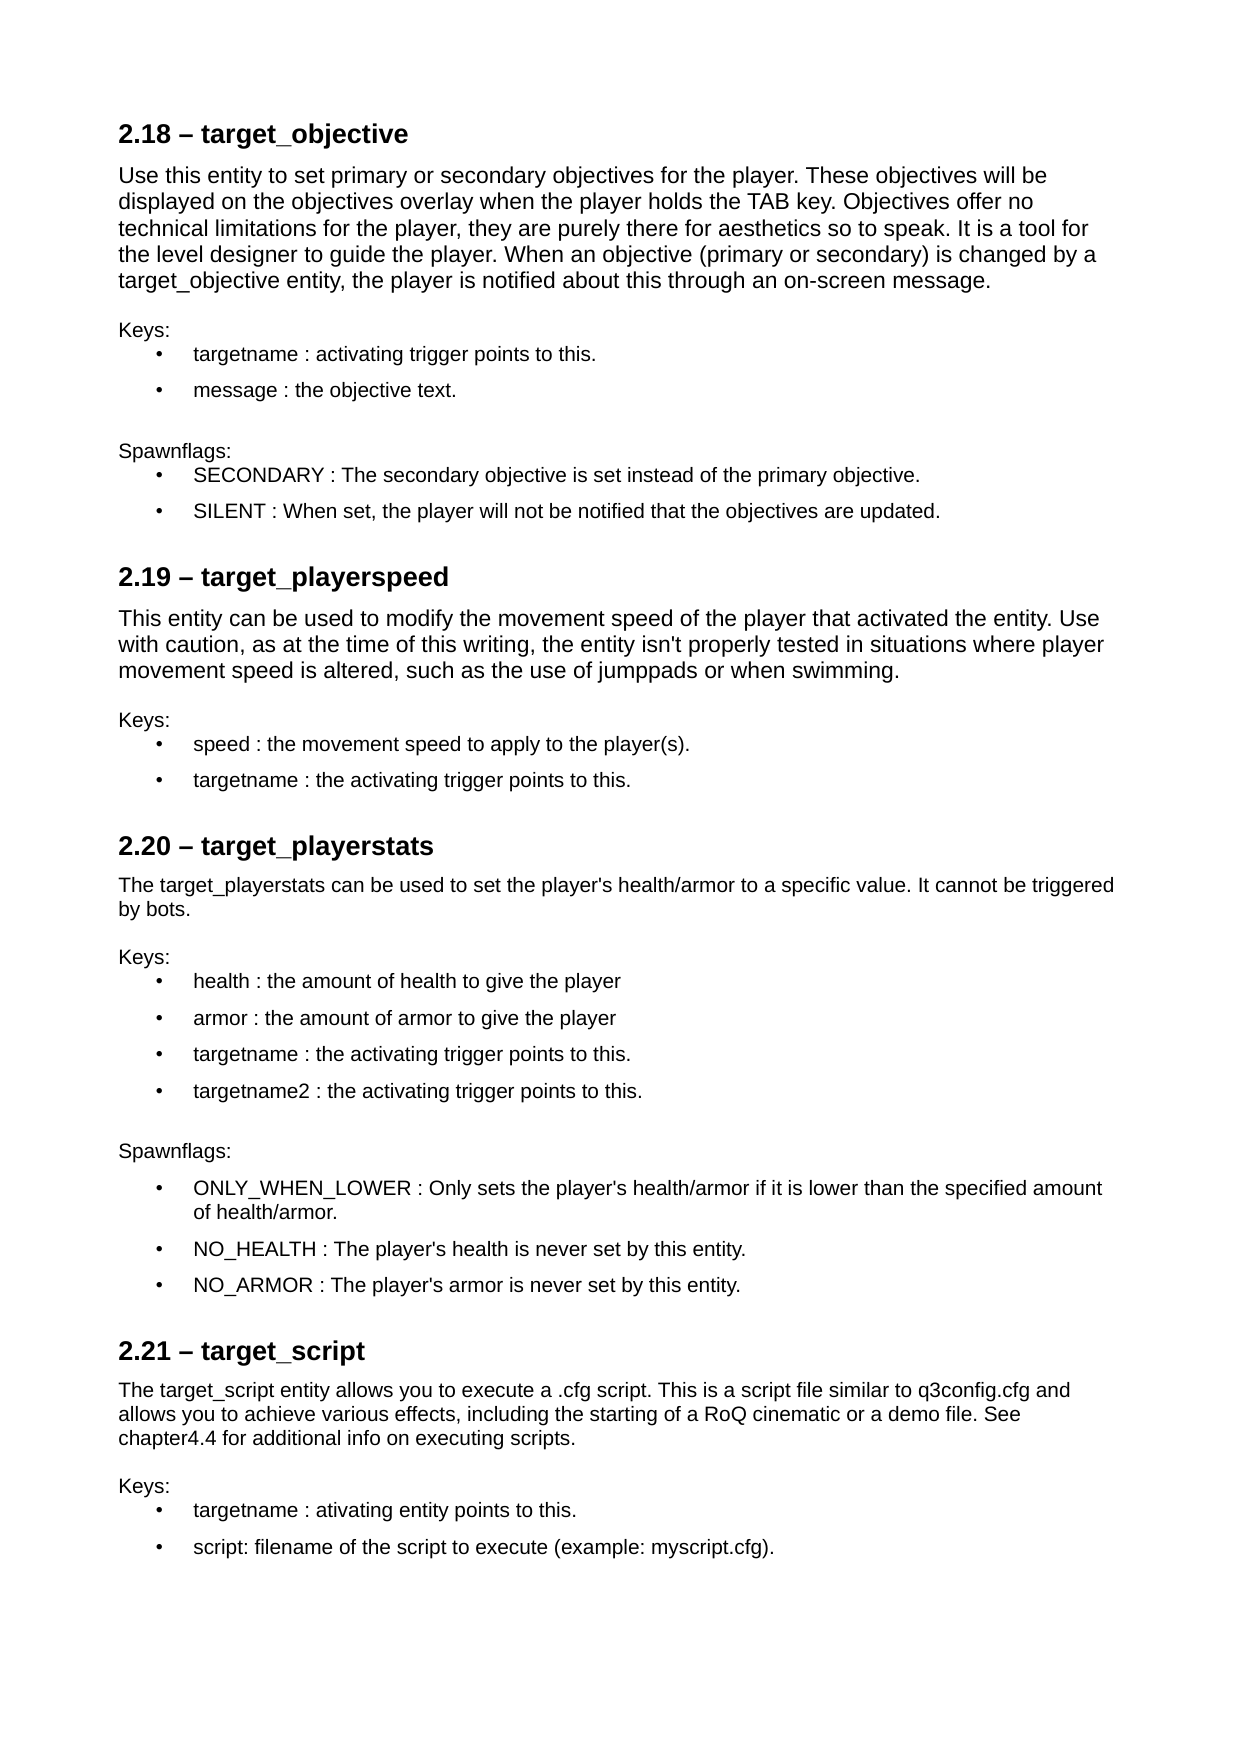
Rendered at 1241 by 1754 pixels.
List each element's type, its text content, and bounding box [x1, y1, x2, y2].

list targetname2 : the activating trigger points to this. [156, 1079, 1122, 1103]
text Keys: [118, 318, 1122, 342]
list script: filename of the script to execute (example: myscript.cfg). [156, 1534, 1122, 1559]
subtitle 2.19 – target_playerspeed [118, 561, 1122, 592]
text Keys: [118, 707, 1122, 731]
list targetname : ativating entity points to this. [156, 1498, 1122, 1522]
list NO_ARMOR : The player's armor is never set by this entity. [156, 1273, 1122, 1297]
list SILENT : When set, the player will not be notified that the objectives are updated. [156, 499, 1122, 523]
list SECONDARY : The secondary objective is set instead of the primary objective. [156, 463, 1122, 487]
text Spawnflags: [118, 439, 1122, 463]
text The target_script entity allows you to execute a .cfg script. This is a script file similar to q3config.cfg and allows you to achieve various effects, including the starting of a RoQ cinematic or a demo file. See chapter4.4 for additional info on executing scripts. [118, 1378, 1122, 1450]
list targetname : the activating trigger points to this. [156, 1042, 1122, 1066]
text Spawnflags: [118, 1115, 1122, 1163]
list armor : the amount of armor to give the player [156, 1006, 1122, 1030]
text Keys: [118, 1450, 1122, 1498]
subtitle 2.20 – target_playerstats [118, 829, 1122, 861]
list targetname : the activating trigger points to this. [156, 768, 1122, 792]
text This entity can be used to modify the movement speed of the player that activated the entity. Use with caution, as at the time of this writing, the entity isn't properly tested in situations where player movement speed is altered, such as the use of jumppads or when swimming. [118, 604, 1122, 683]
list targetname : activating trigger points to this. [156, 342, 1122, 366]
list speed : the movement speed to apply to the player(s). [156, 731, 1122, 756]
list message : the objective text. [156, 378, 1122, 402]
subtitle 2.18 – target_objective [118, 118, 1122, 149]
subtitle 2.21 – target_script [118, 1334, 1122, 1366]
text Keys: [118, 945, 1122, 969]
list NO_HEALTH : The player's health is never set by this entity. [156, 1236, 1122, 1260]
text Use this entity to set primary or secondary objectives for the player. These objectives will be displayed on the objectives overlay when the player holds the TAB key. Objectives offer no technical limitations for the player, they are purely there for aesthetics so to speak. It is a tool for the level designer to guide the player. When an objective (primary or secondary) is changed by a target_objective entity, the player is notified about this through an on-screen message. [118, 162, 1122, 294]
list health : the amount of health to give the player [156, 969, 1122, 993]
list ONLY_WHEN_LOWER : Only sets the player's health/armor if it is lower than the specified amount of health/armor. [156, 1176, 1122, 1224]
text The target_playerstats can be used to set the player's health/armor to a specific value. It cannot be triggered by bots. [118, 873, 1122, 921]
